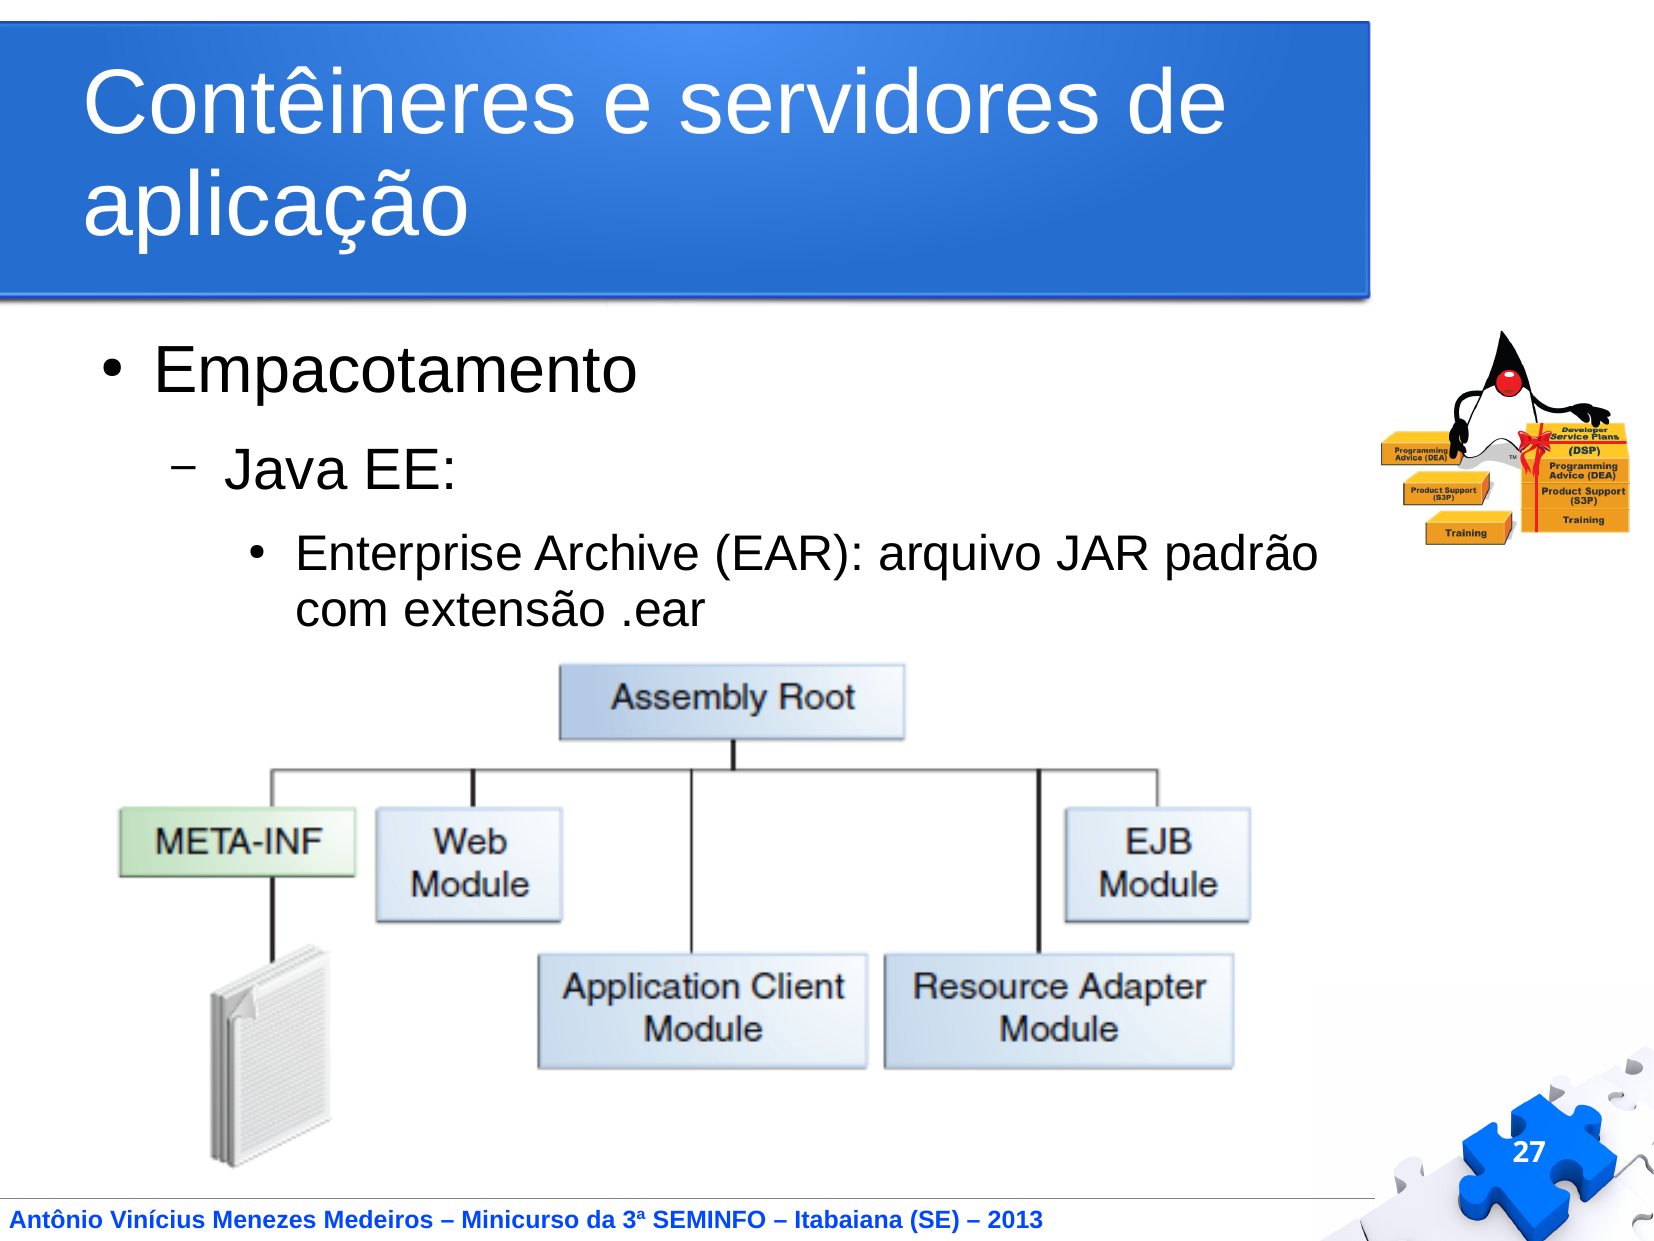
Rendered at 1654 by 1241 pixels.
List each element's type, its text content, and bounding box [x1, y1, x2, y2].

list Empacotamento Java EE: Enterprise Archive (EAR): arquivo JAR padrão com extensão .ear [82, 332, 1356, 1111]
picture [106, 653, 1264, 1182]
picture [1380, 330, 1630, 545]
picture [0, 21, 1375, 307]
picture [1311, 983, 1654, 1241]
title Contêineres e servidores de aplicação [82, 49, 1323, 257]
